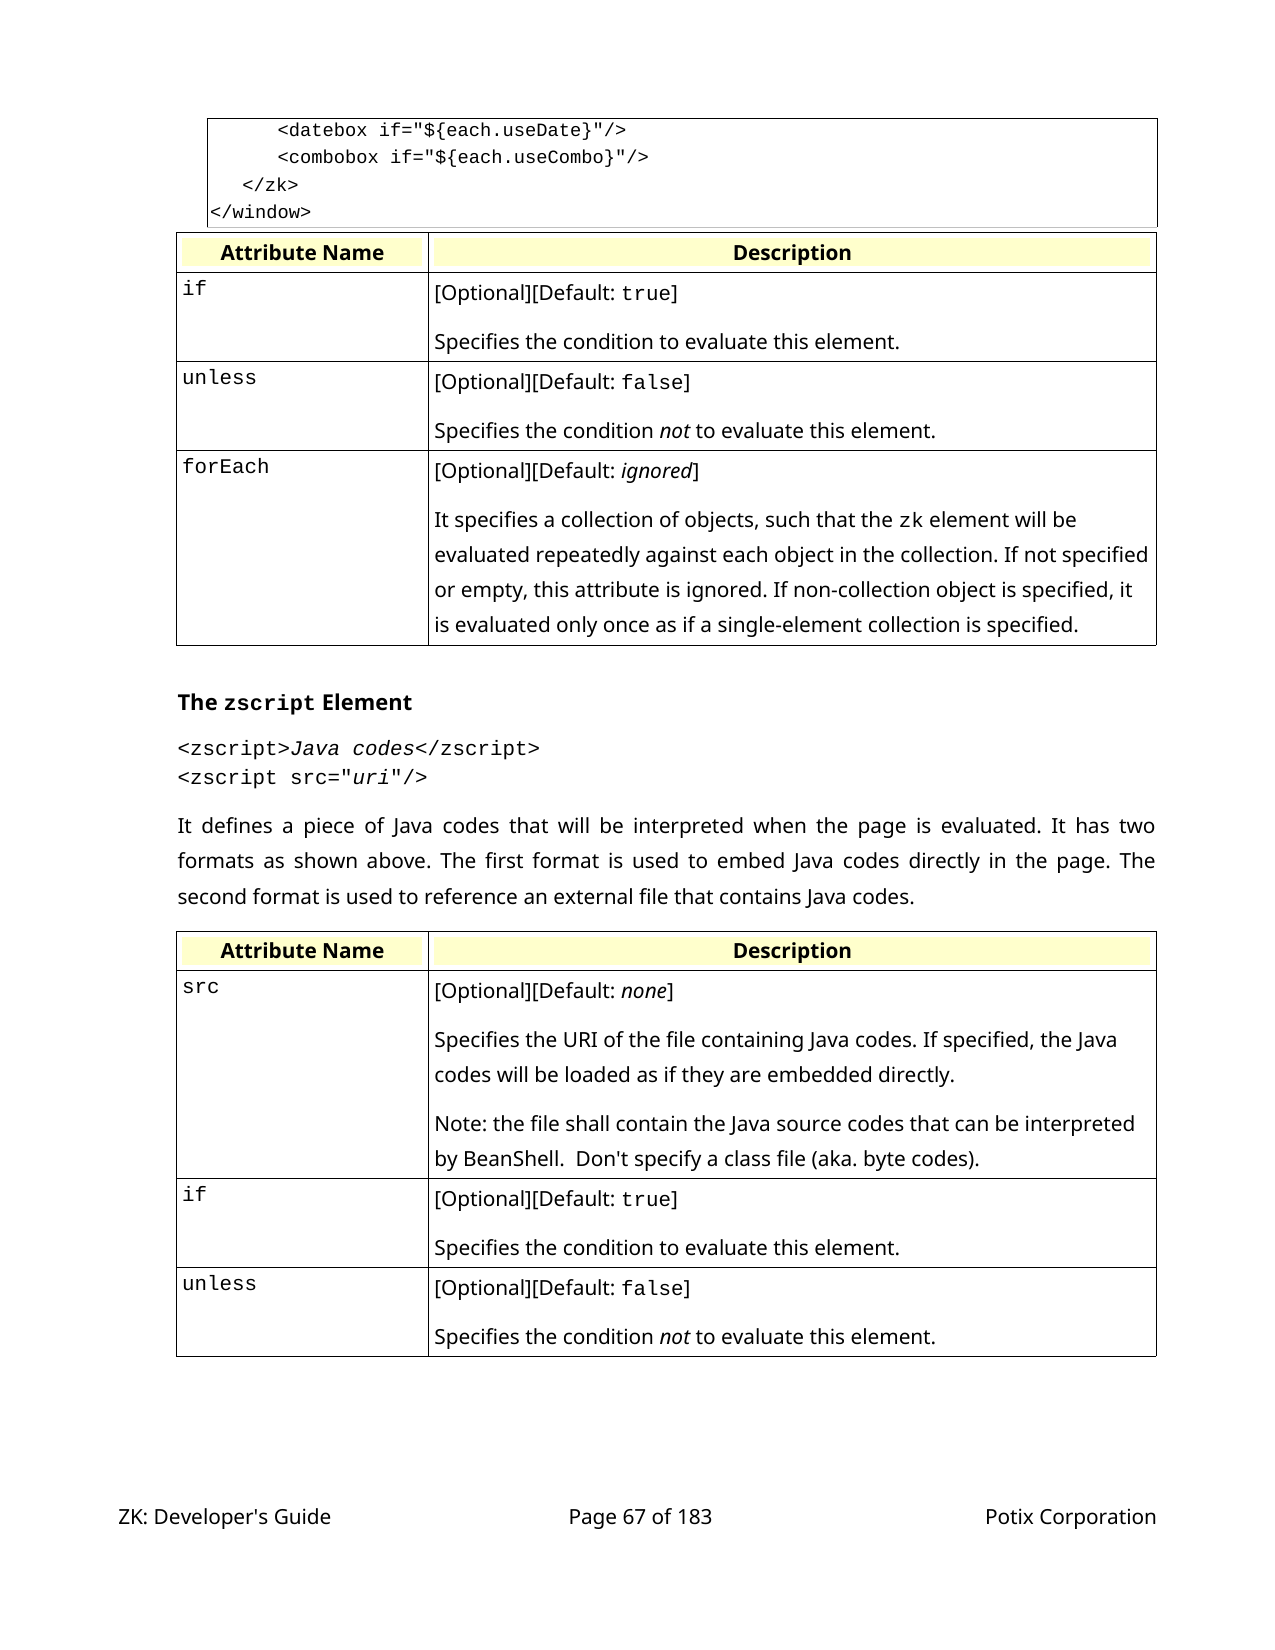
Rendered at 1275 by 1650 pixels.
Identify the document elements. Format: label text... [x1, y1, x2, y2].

table_header Attribute Name [177, 233, 428, 272]
table_cell if [177, 1179, 428, 1267]
text <datebox if="${each.useDate}"/> [208, 119, 1157, 142]
text <combobox if="${each.useCombo}"/> [208, 145, 1157, 169]
table_cell [Optional][Default: ignored] It specifies a collection of objects, such that the zk element will be evaluated repeatedly against each object in the collection. If not specified or empty, this attribute is ignored. If non-collection object is specified, it is evaluated only once as if a single-element collection is specified. [429, 451, 1156, 645]
table_cell [Optional][Default: none] Specifies the URI of the file containing Java codes. If specified, the Java codes will be loaded as if they are embedded directly. Note: the file shall contain the Java source codes that can be interpreted by BeanShell. Don't specify a class file (aka. byte codes). [429, 971, 1156, 1178]
subtitle The zscript Element [177, 687, 1157, 717]
table_header Description [429, 233, 1156, 272]
table_cell [Optional][Default: false] Specifies the condition not to evaluate this element. [429, 362, 1156, 450]
text </window> [208, 200, 1157, 227]
table_cell src [177, 971, 428, 1178]
table_header Attribute Name [177, 932, 428, 970]
table_cell [Optional][Default: true] Specifies the condition to evaluate this element. [429, 273, 1156, 361]
table_cell [Optional][Default: false] Specifies the condition not to evaluate this element. [429, 1268, 1156, 1356]
table_cell [Optional][Default: true] Specifies the condition to evaluate this element. [429, 1179, 1156, 1267]
table_cell unless [177, 1268, 428, 1356]
table_header Description [429, 932, 1156, 970]
text It defines a piece of Java codes that will be interpreted when the page is evaluated. It has two formats as shown above. The first format is used to embed Java codes directly in the page. The second format is used to reference an external file that contains Java codes. [177, 811, 1157, 910]
text </zk> [208, 172, 1157, 197]
table_cell forEach [177, 451, 428, 645]
table_cell unless [177, 362, 428, 450]
table_cell if [177, 273, 428, 361]
text <zscript>Java codes</zscript> <zscript src="uri"/> [177, 738, 1157, 791]
